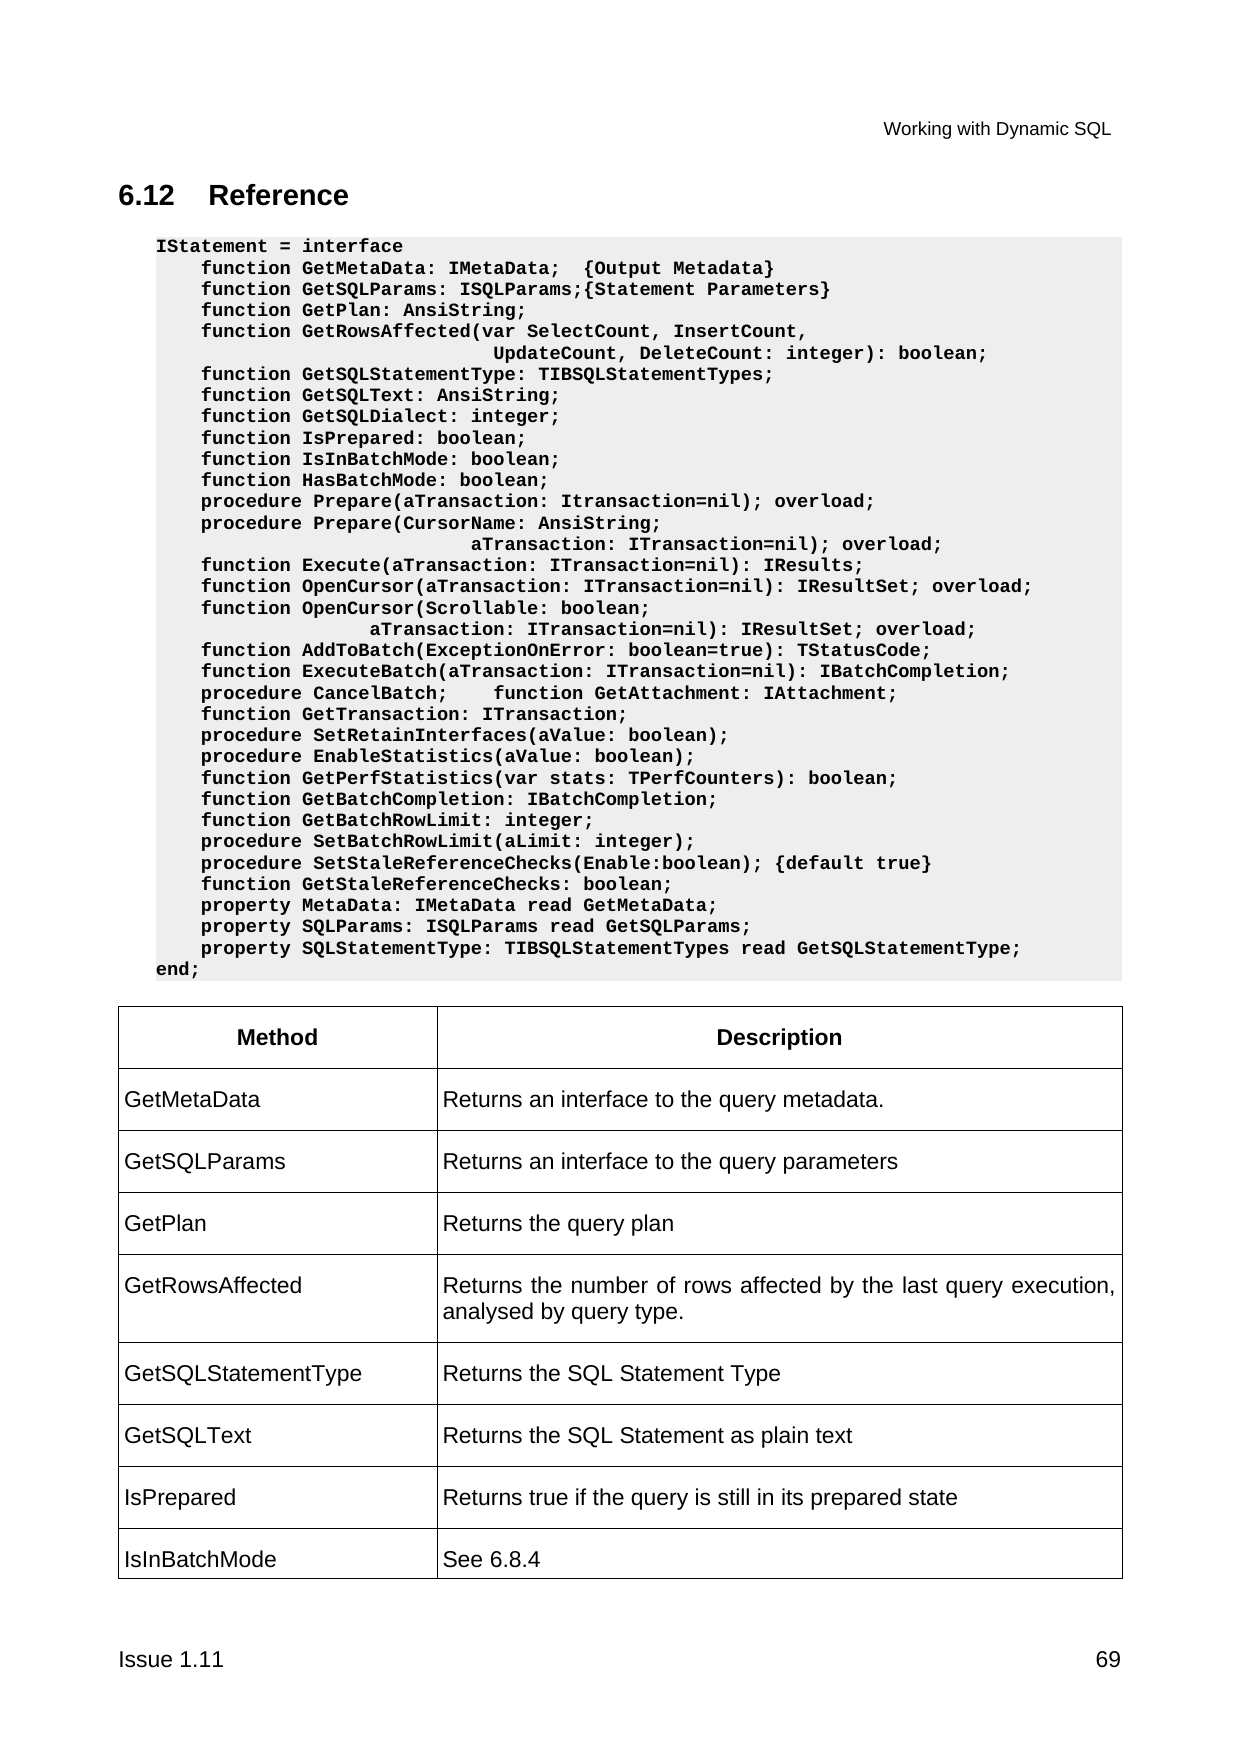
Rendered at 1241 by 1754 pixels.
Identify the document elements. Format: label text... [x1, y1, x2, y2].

table_cell Returns an interface to the query metadata. [438, 1069, 1122, 1130]
table_header Method [119, 1007, 437, 1068]
table_cell Returns an interface to the query parameters [438, 1131, 1122, 1192]
text UpdateCount, DeleteCount: integer): boolean; [156, 343, 1122, 365]
text aTransaction: ITransaction=nil): IResultSet; overload; [156, 620, 1122, 641]
text function OpenCursor(aTransaction: ITransaction=nil): IResultSet; overload; [156, 577, 1122, 598]
text end; [156, 960, 1122, 981]
text function GetRowsAffected(var SelectCount, InsertCount, [156, 322, 1122, 343]
text procedure Prepare(CursorName: AnsiString; [156, 513, 1122, 535]
table_cell GetPlan [119, 1193, 437, 1254]
text function Execute(aTransaction: ITransaction=nil): IResults; [156, 556, 1122, 577]
text procedure Prepare(aTransaction: Itransaction=nil); overload; [156, 492, 1122, 513]
text procedure CancelBatch; function GetAttachment: IAttachment; [156, 683, 1122, 705]
text function GetSQLDialect: integer; [156, 407, 1122, 428]
text procedure EnableStatistics(aValue: boolean); [156, 747, 1122, 768]
text function GetMetaData: IMetaData; {Output Metadata} [156, 258, 1122, 280]
table_cell Returns the SQL Statement as plain text [438, 1405, 1122, 1466]
text function IsInBatchMode: boolean; [156, 450, 1122, 471]
text function GetTransaction: ITransaction; [156, 705, 1122, 726]
text function GetSQLText: AnsiString; [156, 386, 1122, 407]
text property MetaData: IMetaData read GetMetaData; [156, 896, 1122, 917]
subtitle Reference [118, 178, 1122, 212]
text function GetStaleReferenceChecks: boolean; [156, 875, 1122, 896]
table_cell IsInBatchMode [119, 1529, 437, 1578]
text aTransaction: ITransaction=nil); overload; [156, 535, 1122, 556]
table_cell See 6.8.4 [438, 1529, 1122, 1578]
table_cell Returns true if the query is still in its prepared state [438, 1467, 1122, 1528]
text procedure SetRetainInterfaces(aValue: boolean); [156, 726, 1122, 747]
text function GetBatchCompletion: IBatchCompletion; [156, 790, 1122, 811]
text function GetPerfStatistics(var stats: TPerfCounters): boolean; [156, 768, 1122, 790]
table_cell Returns the query plan [438, 1193, 1122, 1254]
text property SQLParams: ISQLParams read GetSQLParams; [156, 917, 1122, 938]
table_cell GetSQLParams [119, 1131, 437, 1192]
text function GetPlan: AnsiString; [156, 301, 1122, 322]
text function GetSQLParams: ISQLParams;{Statement Parameters} [156, 280, 1122, 301]
table_cell GetSQLStatementType [119, 1343, 437, 1404]
table_cell Returns the number of rows affected by the last query execution, analysed by query type. [438, 1255, 1122, 1342]
text function GetBatchRowLimit: integer; [156, 811, 1122, 832]
text function IsPrepared: boolean; [156, 428, 1122, 450]
text property SQLStatementType: TIBSQLStatementTypes read GetSQLStatementType; [156, 938, 1122, 960]
text procedure SetStaleReferenceChecks(Enable:boolean); {default true} [156, 853, 1122, 875]
text function GetSQLStatementType: TIBSQLStatementTypes; [156, 365, 1122, 386]
text IStatement = interface [156, 237, 1122, 258]
text function HasBatchMode: boolean; [156, 471, 1122, 492]
table_cell GetMetaData [119, 1069, 437, 1130]
table_cell GetRowsAffected [119, 1255, 437, 1342]
table_header Description [438, 1007, 1122, 1068]
table_cell GetSQLText [119, 1405, 437, 1466]
table_cell Returns the SQL Statement Type [438, 1343, 1122, 1404]
text function ExecuteBatch(aTransaction: ITransaction=nil): IBatchCompletion; [156, 662, 1122, 683]
text function OpenCursor(Scrollable: boolean; [156, 598, 1122, 620]
table_cell IsPrepared [119, 1467, 437, 1528]
text function AddToBatch(ExceptionOnError: boolean=true): TStatusCode; [156, 641, 1122, 662]
text procedure SetBatchRowLimit(aLimit: integer); [156, 832, 1122, 853]
